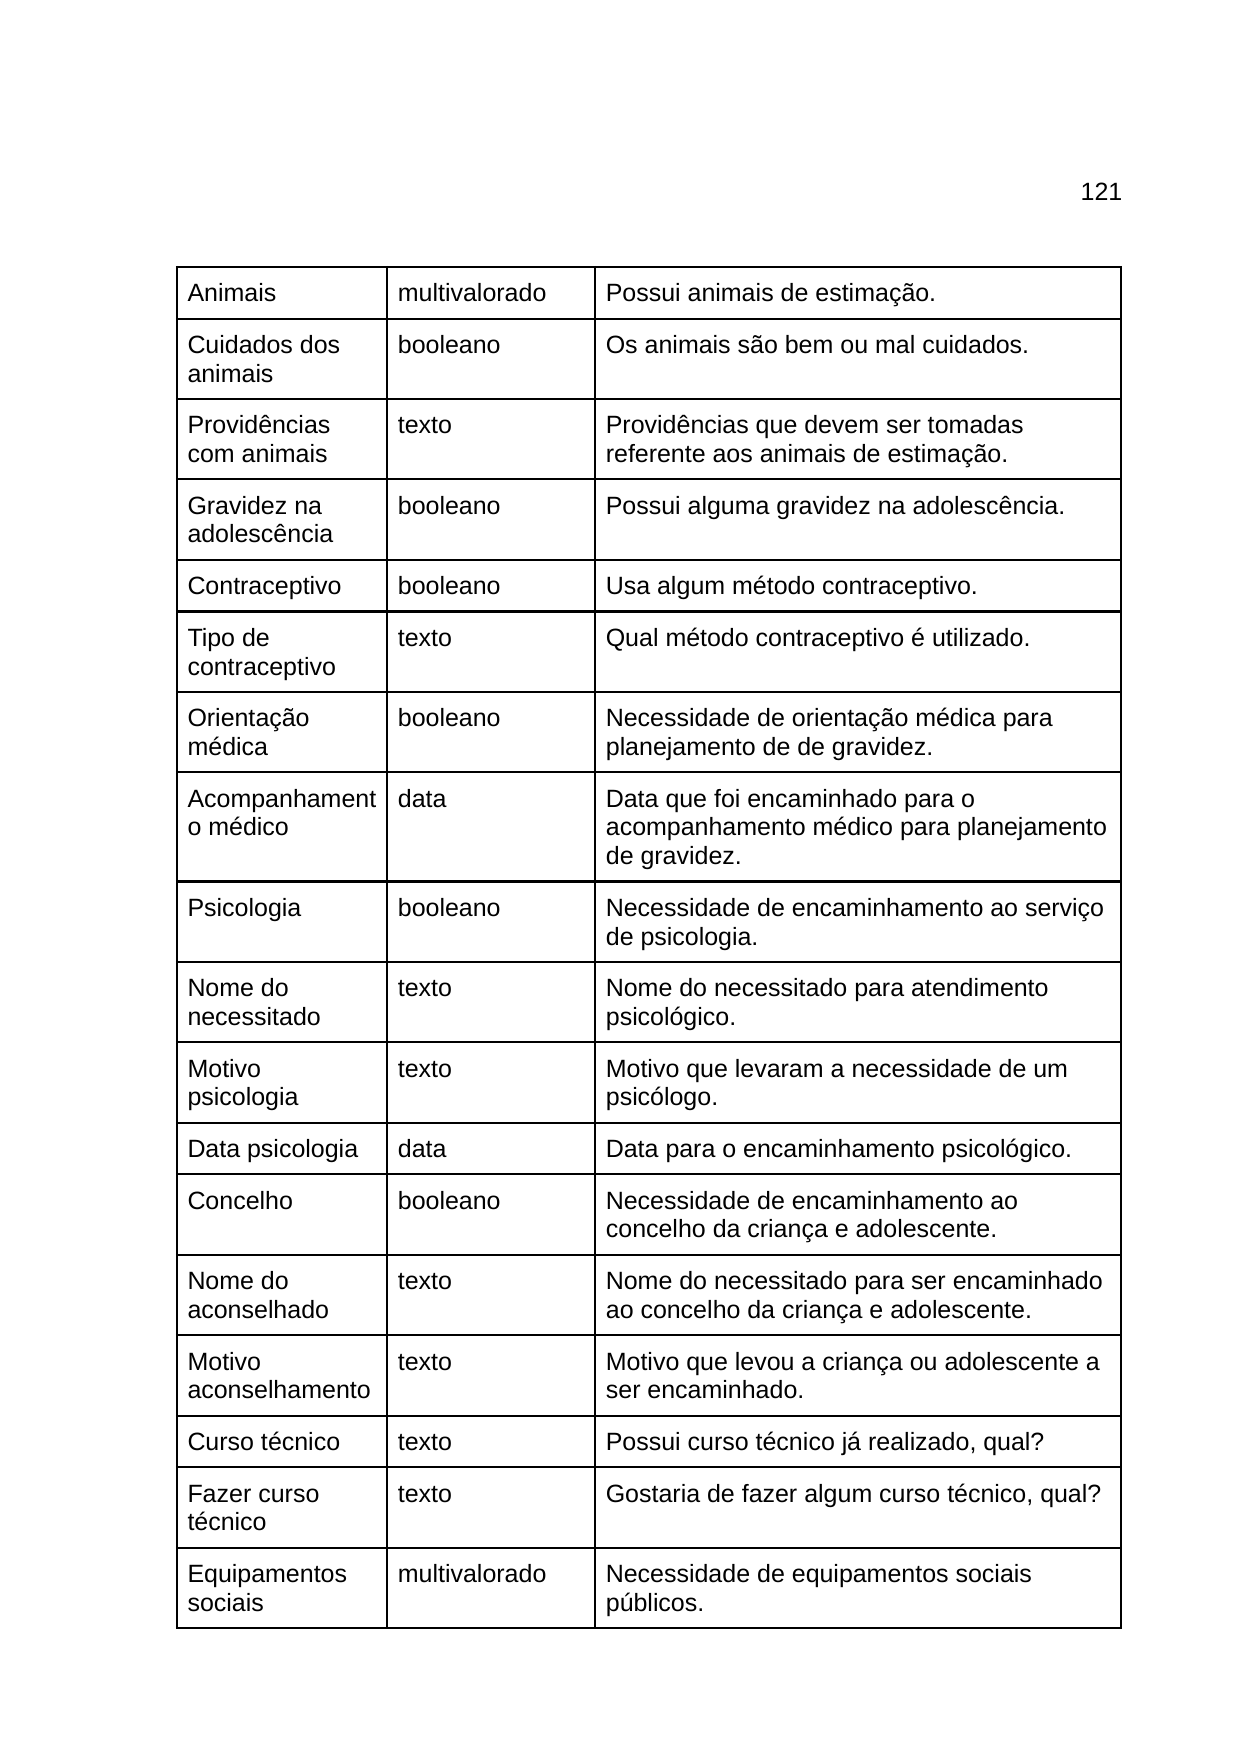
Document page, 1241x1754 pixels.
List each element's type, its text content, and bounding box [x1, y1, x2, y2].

table_cell booleano [388, 883, 594, 961]
table_cell Usa algum método contraceptivo. [596, 561, 1120, 610]
table_cell Data para o encaminhamento psicológico. [596, 1124, 1120, 1173]
table_cell Equipamentos sociais [178, 1549, 386, 1627]
table_cell Data psicologia [178, 1124, 386, 1173]
table_cell Concelho [178, 1175, 386, 1254]
table_cell data [388, 773, 594, 880]
table_cell Psicologia [178, 883, 386, 961]
table_cell multivalorado [388, 1549, 594, 1627]
table_cell Acompanhamento médico [178, 773, 386, 880]
table_cell Possui curso técnico já realizado, qual? [596, 1417, 1120, 1466]
table_cell booleano [388, 561, 594, 610]
table_cell Necessidade de equipamentos sociais públicos. [596, 1549, 1120, 1627]
table_cell multivalorado [388, 268, 594, 317]
table_cell Motivo aconselhamento [178, 1336, 386, 1414]
table_cell Motivo que levou a criança ou adolescente a ser encaminhado. [596, 1336, 1120, 1414]
table_cell Nome do necessitado [178, 963, 386, 1041]
table_cell texto [388, 1043, 594, 1122]
table_cell booleano [388, 693, 594, 771]
table_cell Fazer curso técnico [178, 1468, 386, 1547]
table_cell texto [388, 963, 594, 1041]
table_cell Necessidade de encaminhamento ao serviço de psicologia. [596, 883, 1120, 961]
table_cell Motivo que levaram a necessidade de um psicólogo. [596, 1043, 1120, 1122]
table_cell Necessidade de orientação médica para planejamento de de gravidez. [596, 693, 1120, 771]
table_cell Data que foi encaminhado para o acompanhamento médico para planejamento de gravidez. [596, 773, 1120, 880]
table_cell Possui alguma gravidez na adolescência. [596, 480, 1120, 559]
table_cell Os animais são bem ou mal cuidados. [596, 320, 1120, 398]
table_cell Gravidez na adolescência [178, 480, 386, 559]
table_cell data [388, 1124, 594, 1173]
table_cell booleano [388, 1175, 594, 1254]
table_cell Possui animais de estimação. [596, 268, 1120, 317]
table_cell texto [388, 1256, 594, 1334]
table_cell Nome do necessitado para ser encaminhado ao concelho da criança e adolescente. [596, 1256, 1120, 1334]
table_cell texto [388, 400, 594, 478]
table_cell Qual método contraceptivo é utilizado. [596, 613, 1120, 691]
table_cell Cuidados dos animais [178, 320, 386, 398]
table_cell Contraceptivo [178, 561, 386, 610]
table_cell texto [388, 613, 594, 691]
table_cell Orientação médica [178, 693, 386, 771]
table_cell booleano [388, 480, 594, 559]
table_cell Nome do aconselhado [178, 1256, 386, 1334]
table_cell Providências com animais [178, 400, 386, 478]
table_cell Necessidade de encaminhamento ao concelho da criança e adolescente. [596, 1175, 1120, 1254]
table_cell texto [388, 1336, 594, 1414]
table_cell booleano [388, 320, 594, 398]
table_cell texto [388, 1417, 594, 1466]
table_cell Curso técnico [178, 1417, 386, 1466]
table_cell Animais [178, 268, 386, 317]
table_cell texto [388, 1468, 594, 1547]
table_cell Motivo psicologia [178, 1043, 386, 1122]
table_cell Nome do necessitado para atendimento psicológico. [596, 963, 1120, 1041]
table_cell Providências que devem ser tomadas referente aos animais de estimação. [596, 400, 1120, 478]
table_cell Gostaria de fazer algum curso técnico, qual? [596, 1468, 1120, 1547]
table_cell Tipo de contraceptivo [178, 613, 386, 691]
